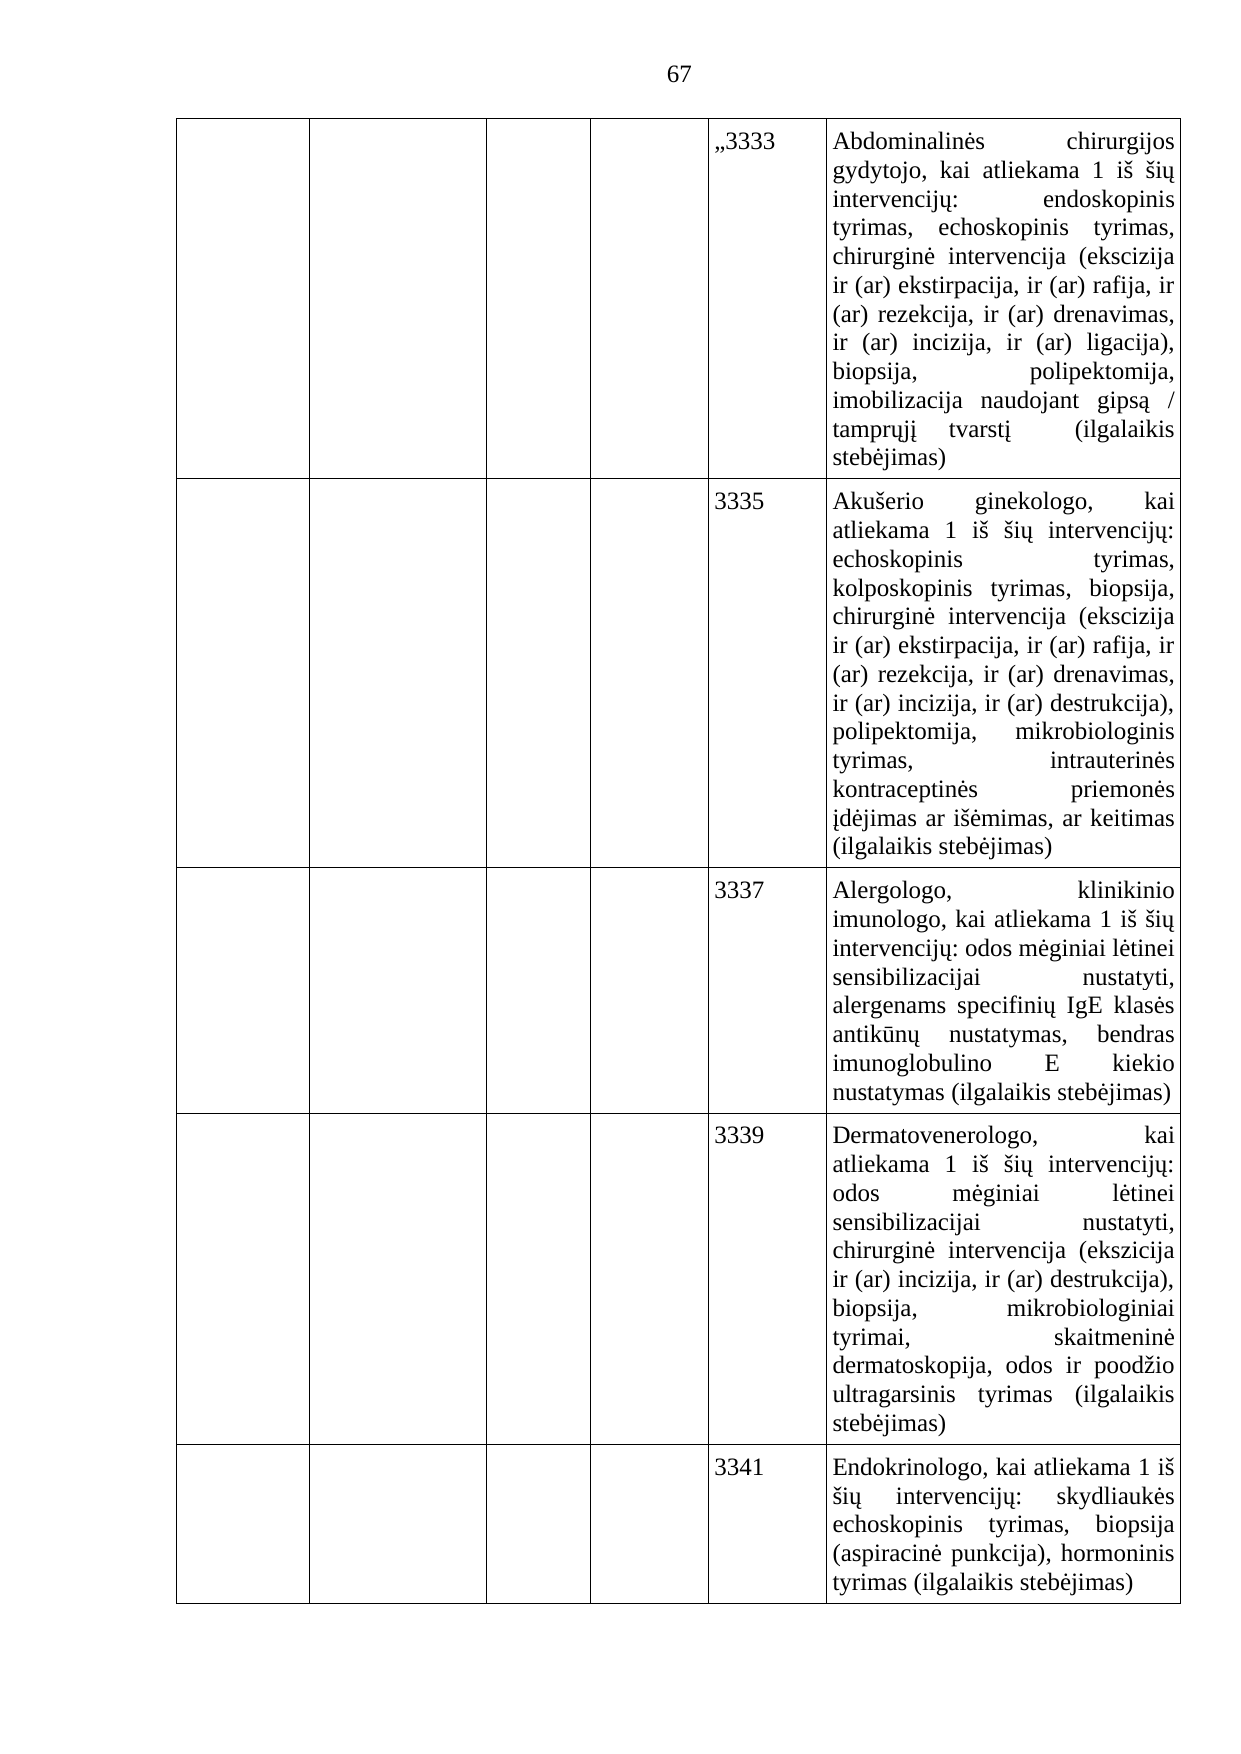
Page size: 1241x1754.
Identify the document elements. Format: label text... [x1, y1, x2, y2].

table_cell [177, 1445, 309, 1603]
table_cell [177, 868, 309, 1112]
table_cell [487, 868, 590, 1112]
table_cell Endokrinologo, kai atliekama 1 iš šių intervencijų: skydliaukės echoskopinis tyrimas, biopsija (aspiracinė punkcija), hormoninis tyrimas (ilgalaikis stebėjimas) [827, 1445, 1180, 1603]
table_cell 3335 [709, 479, 826, 867]
table_cell [487, 1445, 590, 1603]
table_cell [310, 1114, 486, 1444]
table_header [487, 119, 590, 478]
table_cell [487, 1114, 590, 1444]
table_cell 3341 [709, 1445, 826, 1603]
table_cell Akušerio ginekologo, kai atliekama 1 iš šių intervencijų: echoskopinis tyrimas, kolposkopinis tyrimas, biopsija, chirurginė intervencija (ekscizija ir (ar) ekstirpacija, ir (ar) rafija, ir (ar) rezekcija, ir (ar) drenavimas, ir (ar) incizija, ir (ar) destrukcija), polipektomija, mikrobiologinis tyrimas, intrauterinės kontraceptinės priemonės įdėjimas ar išėmimas, ar keitimas (ilgalaikis stebėjimas) [827, 479, 1180, 867]
table_cell [591, 479, 708, 867]
table_cell [487, 479, 590, 867]
table_cell [310, 868, 486, 1112]
table_cell 3339 [709, 1114, 826, 1444]
table_header Abdominalinės chirurgijos gydytojo, kai atliekama 1 iš šių intervencijų: endoskopinis tyrimas, echoskopinis tyrimas, chirurginė intervencija (ekscizija ir (ar) ekstirpacija, ir (ar) rafija, ir (ar) rezekcija, ir (ar) drenavimas, ir (ar) incizija, ir (ar) ligacija), biopsija, polipektomija, imobilizacija naudojant gipsą / tamprųjį tvarstį (ilgalaikis stebėjimas) [827, 119, 1180, 478]
table_header [310, 119, 486, 478]
table_cell [310, 1445, 486, 1603]
table_cell [310, 479, 486, 867]
table_cell [177, 479, 309, 867]
table_cell [591, 1114, 708, 1444]
table_header [177, 119, 309, 478]
table_cell [177, 1114, 309, 1444]
table_cell Dermatovenerologo, kai atliekama 1 iš šių intervencijų: odos mėginiai lėtinei sensibilizacijai nustatyti, chirurginė intervencija (ekszicija ir (ar) incizija, ir (ar) destrukcija), biopsija, mikrobiologiniai tyrimai, skaitmeninė dermatoskopija, odos ir poodžio ultragarsinis tyrimas (ilgalaikis stebėjimas) [827, 1114, 1180, 1444]
table_cell 3337 [709, 868, 826, 1112]
table_cell [591, 868, 708, 1112]
table_cell Alergologo, klinikinio imunologo, kai atliekama 1 iš šių intervencijų: odos mėginiai lėtinei sensibilizacijai nustatyti, alergenams specifinių IgE klasės antikūnų nustatymas, bendras imunoglobulino E kiekio nustatymas (ilgalaikis stebėjimas) [827, 868, 1180, 1112]
table_header [591, 119, 708, 478]
table_cell [591, 1445, 708, 1603]
table_header „3333 [709, 119, 826, 478]
